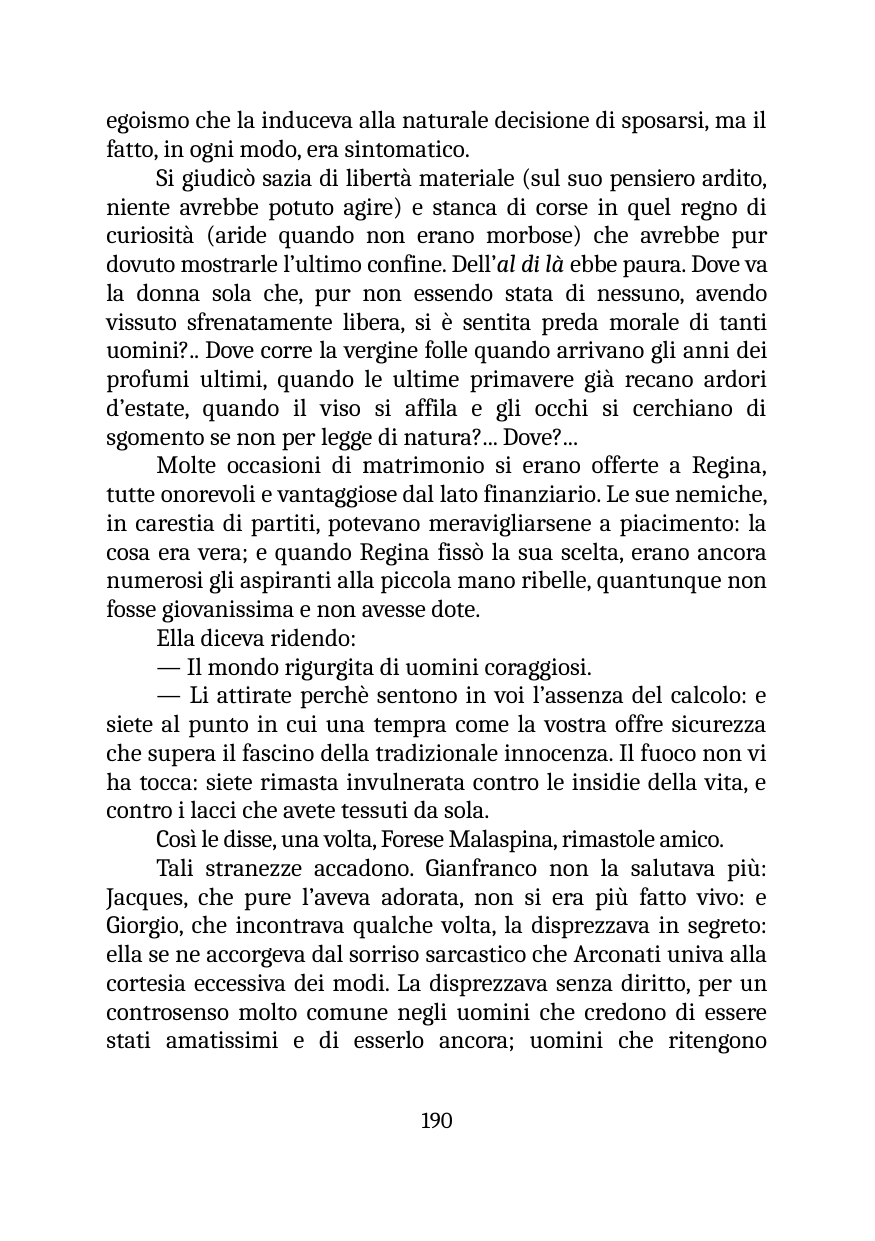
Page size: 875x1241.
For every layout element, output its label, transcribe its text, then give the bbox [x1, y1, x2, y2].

text Ella diceva ridendo: [106, 624, 768, 652]
text egoismo che la induceva alla naturale decisione di sposarsi, ma il fatto, in ogni modo, era sintomatico. [106, 106, 768, 164]
text — Il mondo rigurgita di uomini coraggiosi. [106, 652, 768, 681]
text Tali stranezze accadono. Gianfranco non la salutava più: Jacques, che pure l’aveva adorata, non si era più fatto vivo: e Giorgio, che incontrava qualche volta, la disprezzava in segreto: ella se ne accorgeva dal sorriso sarcastico che Arconati univa alla cortesia eccessiva dei modi. La disprezzava senza diritto, per un controsenso molto comune negli uomini che credono di essere stati amatissimi e di esserlo ancora; uomini che ritengono [106, 854, 768, 1055]
text Così le disse, una volta, Forese Malaspina, rimastole amico. [106, 825, 768, 854]
text Molte occasioni di matrimonio si erano offerte a Regina, tutte onorevoli e vantaggiose dal lato finanziario. Le sue nemiche, in carestia di partiti, potevano meravigliarsene a piacimento: la cosa era vera; e quando Regina fissò la sua scelta, erano ancora numerosi gli aspiranti alla piccola mano ribelle, quantunque non fosse giovanissima e non avesse dote. [106, 451, 768, 624]
text — Li attirate perchè sentono in voi l’assenza del calcolo: e siete al punto in cui una tempra come la vostra offre sicurezza che supera il fascino della tradizionale innocenza. Il fuoco non vi ha tocca: siete rimasta invulnerata contro le insidie della vita, e contro i lacci che avete tessuti da sola. [106, 681, 768, 825]
text Si giudicò sazia di libertà materiale (sul suo pensiero ardito, niente avrebbe potuto agire) e stanca di corse in quel regno di curiosità (aride quando non erano morbose) che avrebbe pur dovuto mostrarle l’ultimo confine. Dell’al di là ebbe paura. Dove va la donna sola che, pur non essendo stata di nessuno, avendo vissuto sfrenatamente libera, si è sentita preda morale di tanti uomini?.. Dove corre la vergine folle quando arrivano gli anni dei profumi ultimi, quando le ultime primavere già recano ardori d’estate, quando il viso si affila e gli occhi si cerchiano di sgomento se non per legge di natura?... Dove?... [106, 164, 768, 451]
